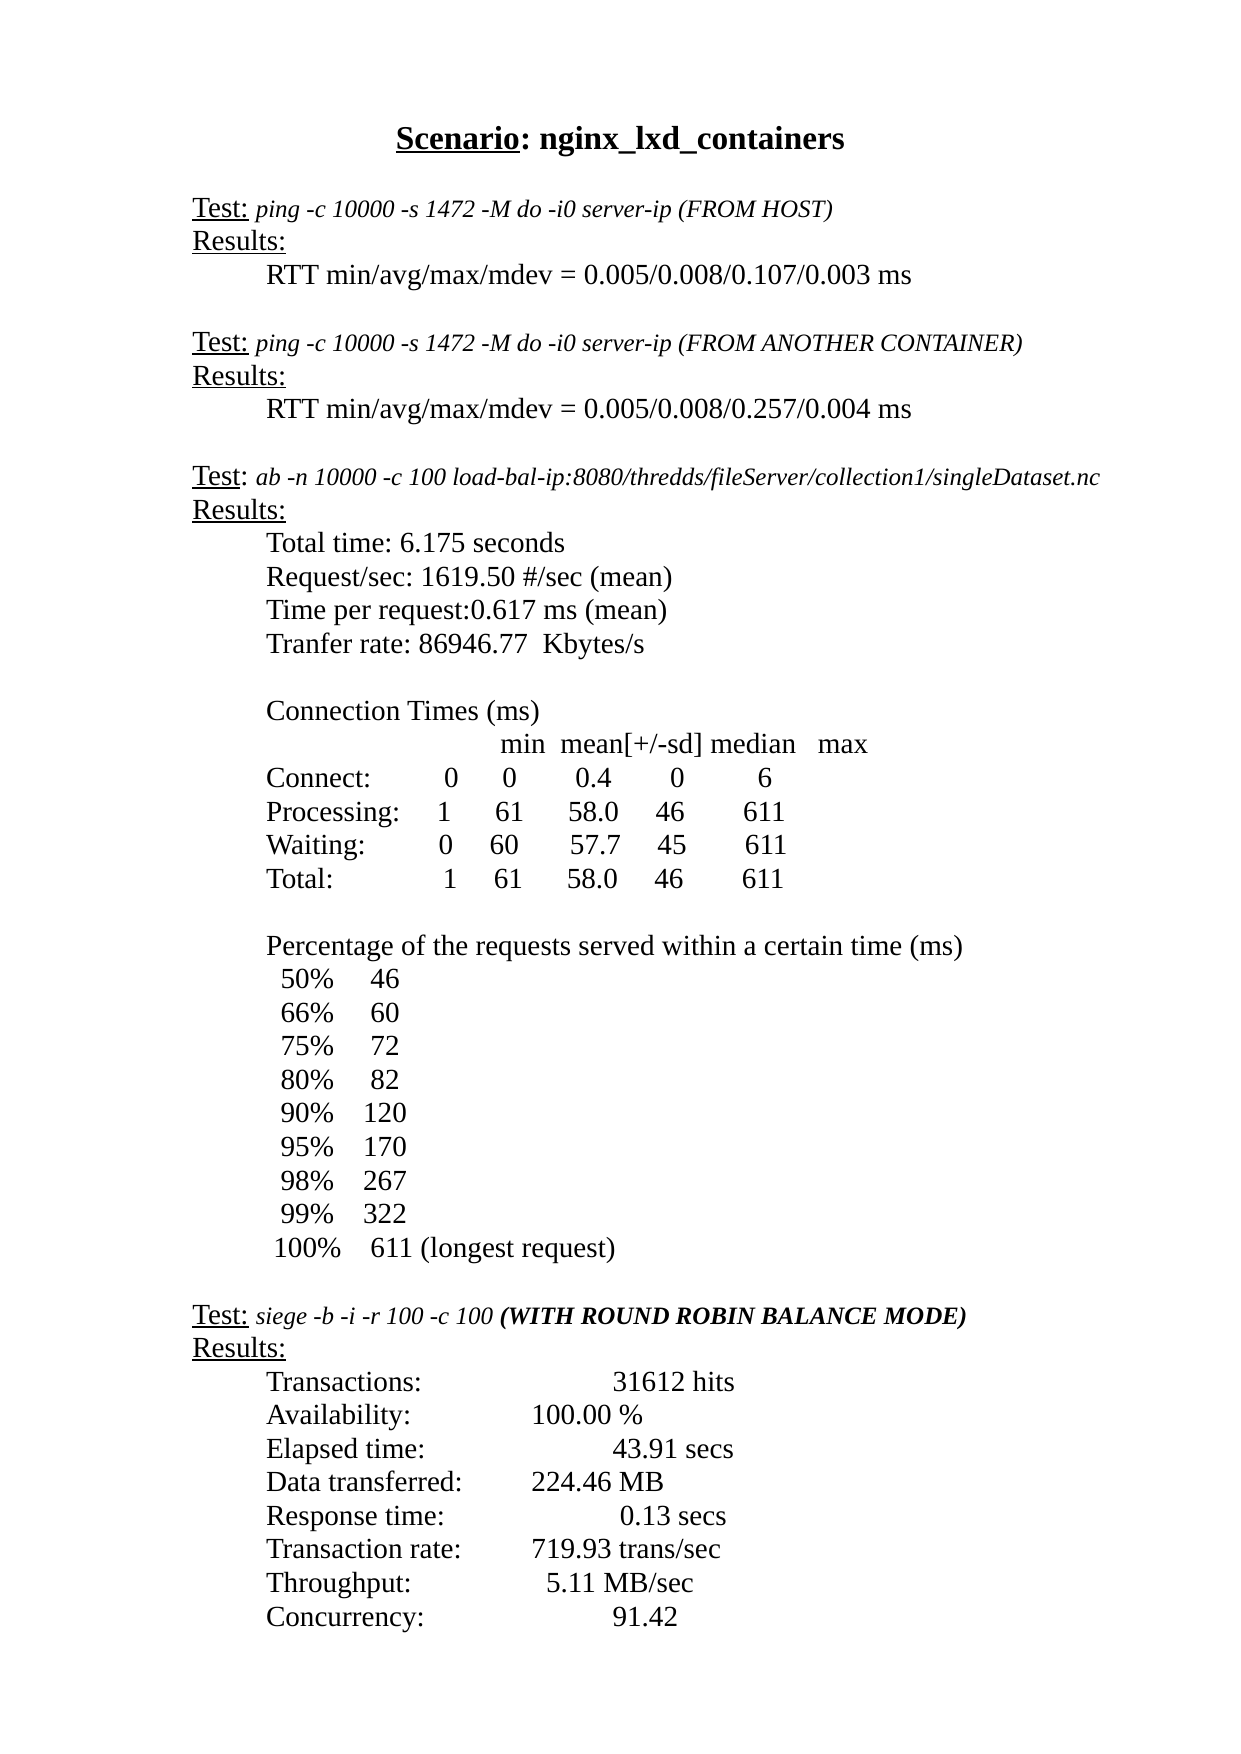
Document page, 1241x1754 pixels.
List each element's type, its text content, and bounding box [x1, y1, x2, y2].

text 75% 72 [266, 1028, 1122, 1062]
text 98% 267 [266, 1163, 1122, 1196]
text Results: [192, 1330, 1122, 1364]
text Waiting: 0 60 57.7 45 611 [266, 827, 1122, 861]
text Availability: 100.00 % [266, 1397, 1122, 1431]
text 99% 322 [266, 1196, 1122, 1230]
text Total time: 6.175 seconds [266, 525, 1122, 559]
text Connect: 0 0 0.4 0 6 [266, 760, 1122, 794]
text Results: [192, 358, 1122, 391]
text RTT min/avg/max/mdev = 0.005/0.008/0.107/0.003 ms [266, 257, 1122, 291]
text 80% 82 [266, 1062, 1122, 1096]
text 90% 120 [266, 1096, 1122, 1129]
text RTT min/avg/max/mdev = 0.005/0.008/0.257/0.004 ms [266, 391, 1122, 425]
text Processing: 1 61 58.0 46 611 [266, 794, 1122, 827]
text Time per request:0.617 ms (mean) [266, 592, 1122, 626]
text 50% 46 [266, 961, 1122, 995]
text Results: [192, 223, 1122, 257]
text Elapsed time: 43.91 secs [266, 1431, 1122, 1464]
text Tranfer rate: 86946.77 Kbytes/s [266, 626, 1122, 659]
text Connection Times (ms) [266, 693, 1122, 727]
text Scenario: nginx_lxd_containers [118, 118, 1122, 156]
text Test: ping -c 10000 -s 1472 -M do -i0 server-ip (FROM HOST) [192, 190, 1122, 223]
text Transaction rate: 719.93 trans/sec [266, 1532, 1122, 1565]
text Percentage of the requests served within a certain time (ms) [266, 928, 1122, 961]
text Test: ping -c 10000 -s 1472 -M do -i0 server-ip (FROM ANOTHER CONTAINER) [192, 324, 1122, 358]
text min mean[+/-sd] median max [266, 727, 1122, 760]
text Transactions: 31612 hits [266, 1364, 1122, 1397]
text ­Results: [192, 492, 1122, 525]
text Request/sec: 1619.50 #/sec (mean) [266, 559, 1122, 592]
text Data transferred: 224.46 MB [266, 1464, 1122, 1498]
text Throughput: 5.11 MB/sec [266, 1565, 1122, 1599]
text Total: 1 61 58.0 46 611 [266, 861, 1122, 894]
text Test: ab -n 10000 -c 100 load-bal-ip:8080/thredds/fileServer/collection1/singleDataset.nc [192, 458, 1122, 492]
text Response time: 0.13 secs [266, 1498, 1122, 1532]
text 95% 170 [266, 1129, 1122, 1163]
text Test: siege -b -i -r 100 -c 100 (WITH ROUND ROBIN BALANCE MODE) [192, 1297, 1122, 1330]
text 100% 611 (longest request) [266, 1230, 1122, 1263]
text Concurrency: 91.42 [266, 1599, 1122, 1632]
text 66% 60 [266, 995, 1122, 1028]
